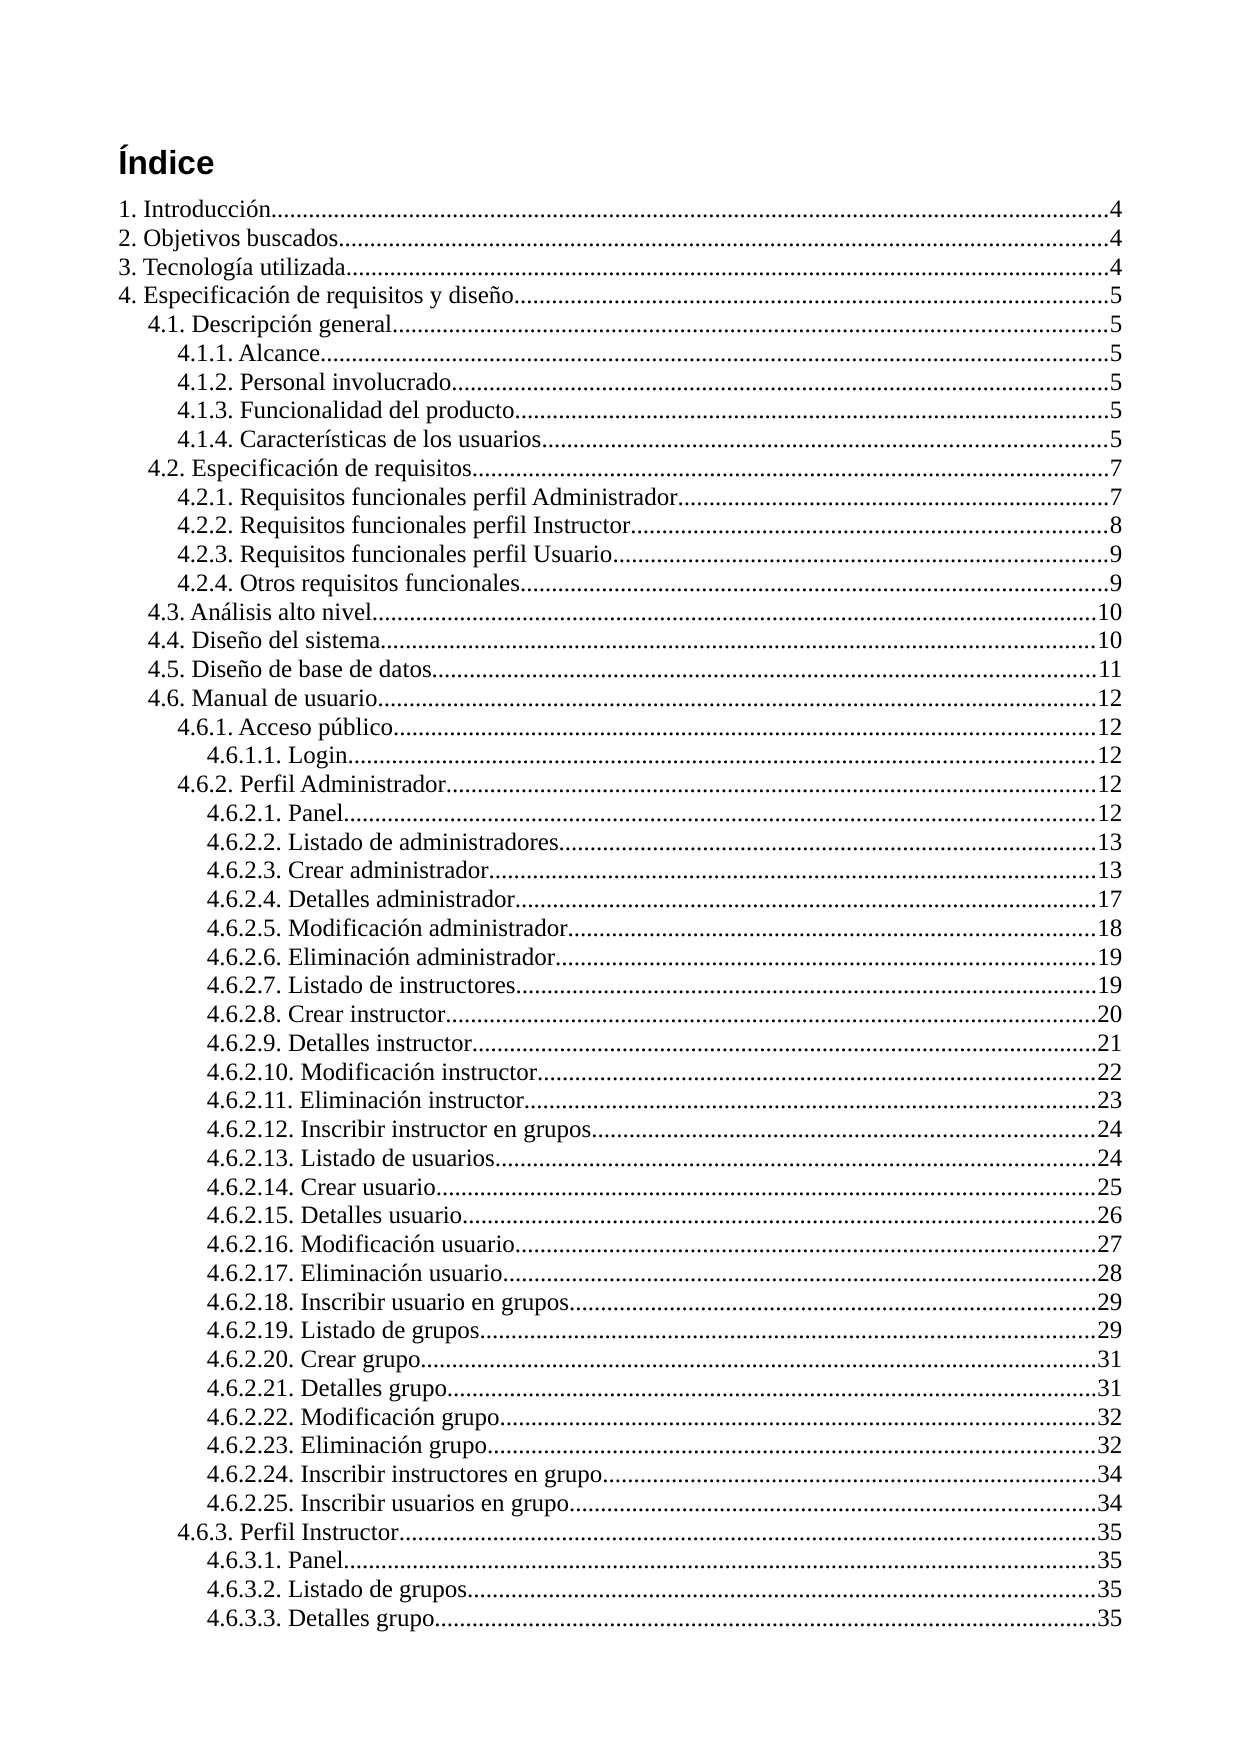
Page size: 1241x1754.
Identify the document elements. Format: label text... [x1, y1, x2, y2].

text 4.6.2.24. Inscribir instructores en grupo 34 [207, 1459, 1122, 1488]
text 4.6.3.3. Detalles grupo 35 [207, 1603, 1122, 1632]
text 4.6.3.1. Panel 35 [207, 1545, 1122, 1574]
text 1. Introducción 4 [118, 194, 1122, 223]
text 4.6.2.20. Crear grupo 31 [207, 1344, 1122, 1373]
text 4.6.1.1. Login 12 [207, 740, 1122, 769]
text 4.6.2.21. Detalles grupo 31 [207, 1373, 1122, 1402]
text 4.6.2.8. Crear instructor 20 [207, 999, 1122, 1028]
text 4.6.3. Perfil Instructor 35 [177, 1517, 1122, 1545]
text 4.6.2.23. Eliminación grupo 32 [207, 1430, 1122, 1459]
text 4.6.2.4. Detalles administrador 17 [207, 884, 1122, 913]
text 4.6.1. Acceso público 12 [177, 712, 1122, 740]
text 4.2. Especificación de requisitos 7 [148, 453, 1122, 482]
subtitle Índice [118, 143, 1122, 182]
text 4.6.2.1. Panel 12 [207, 798, 1122, 827]
text 4.6.2.18. Inscribir usuario en grupos 29 [207, 1287, 1122, 1315]
text 2. Objetivos buscados 4 [118, 223, 1122, 252]
text 4.6.2.22. Modificación grupo 32 [207, 1402, 1122, 1430]
text 4.1.4. Características de los usuarios 5 [177, 424, 1122, 453]
text 4.6.2.16. Modificación usuario 27 [207, 1229, 1122, 1258]
text 4. Especificación de requisitos y diseño 5 [118, 280, 1122, 309]
text 4.6.2. Perfil Administrador 12 [177, 769, 1122, 798]
text 4.2.3. Requisitos funcionales perfil Usuario 9 [177, 539, 1122, 568]
text 4.6.2.5. Modificación administrador 18 [207, 913, 1122, 942]
text 4.6.2.19. Listado de grupos 29 [207, 1315, 1122, 1344]
text 4.6.2.25. Inscribir usuarios en grupo 34 [207, 1488, 1122, 1517]
text 4.3. Análisis alto nivel 10 [148, 597, 1122, 625]
text 4.6.2.11. Eliminación instructor 23 [207, 1085, 1122, 1114]
text 4.6.2.2. Listado de administradores 13 [207, 827, 1122, 855]
text 4.6.2.3. Crear administrador 13 [207, 855, 1122, 884]
text 3. Tecnología utilizada 4 [118, 252, 1122, 280]
text 4.6.2.7. Listado de instructores 19 [207, 970, 1122, 999]
text 4.2.1. Requisitos funcionales perfil Administrador 7 [177, 482, 1122, 510]
text 4.4. Diseño del sistema 10 [148, 625, 1122, 654]
text 4.6.2.6. Eliminación administrador 19 [207, 942, 1122, 970]
text 4.6. Manual de usuario 12 [148, 683, 1122, 712]
text 4.6.2.9. Detalles instructor 21 [207, 1028, 1122, 1057]
text 4.6.2.14. Crear usuario 25 [207, 1172, 1122, 1200]
text 4.5. Diseño de base de datos 11 [148, 654, 1122, 683]
text 4.6.2.13. Listado de usuarios 24 [207, 1143, 1122, 1172]
text 4.1.1. Alcance 5 [177, 338, 1122, 367]
text 4.6.3.2. Listado de grupos 35 [207, 1574, 1122, 1603]
text 4.1.3. Funcionalidad del producto 5 [177, 395, 1122, 424]
text 4.6.2.17. Eliminación usuario 28 [207, 1258, 1122, 1287]
text 4.6.2.10. Modificación instructor 22 [207, 1057, 1122, 1085]
text 4.2.4. Otros requisitos funcionales 9 [177, 568, 1122, 597]
text 4.2.2. Requisitos funcionales perfil Instructor 8 [177, 510, 1122, 539]
text 4.6.2.15. Detalles usuario 26 [207, 1200, 1122, 1229]
text 4.1.2. Personal involucrado 5 [177, 367, 1122, 395]
text 4.6.2.12. Inscribir instructor en grupos 24 [207, 1114, 1122, 1143]
text 4.1. Descripción general 5 [148, 309, 1122, 338]
